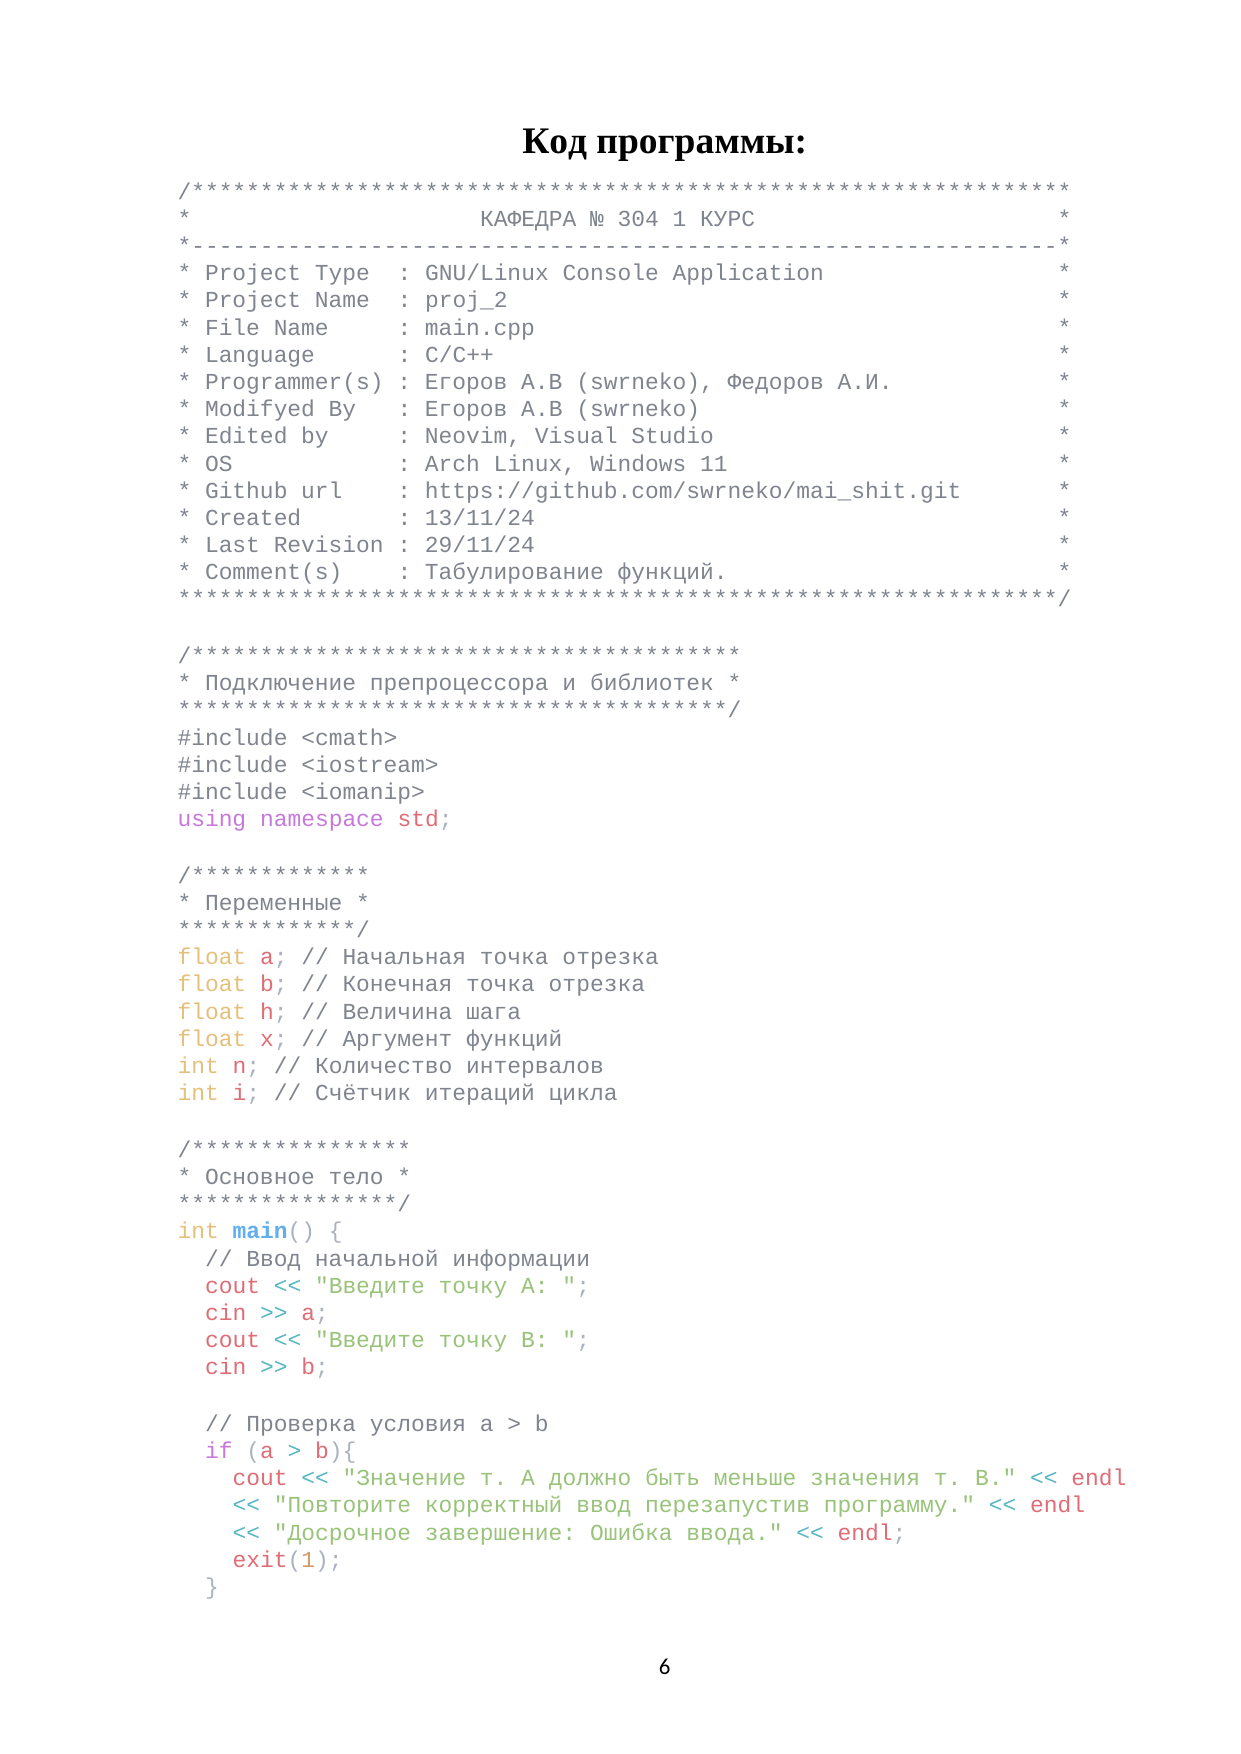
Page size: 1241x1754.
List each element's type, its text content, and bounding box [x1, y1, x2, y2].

text cin >> b; [177, 1356, 1152, 1382]
text * OS : Arch Linux, Windows 11 * [177, 452, 1152, 478]
text * Project Type : GNU/Linux Console Application * [177, 262, 1152, 287]
text cin >> a; [177, 1301, 1152, 1327]
text cout << "Значение т. A должно быть меньше значения т. B." << endl [177, 1467, 1152, 1492]
text if (a > b){ [177, 1439, 1152, 1465]
text } [177, 1575, 1152, 1601]
text float b; // Конечная точка отрезка [177, 973, 1152, 999]
text * Created : 13/11/24 * [177, 506, 1152, 532]
text /**************************************** [177, 644, 1152, 670]
text // Проверка условия a > b [177, 1412, 1152, 1438]
text cout << "Введите точку А: "; [177, 1274, 1152, 1300]
text * Modifyed By : Егоров А.В (swrneko) * [177, 397, 1152, 423]
text /**************************************************************** [177, 180, 1152, 206]
text *---------------------------------------------------------------* [177, 234, 1152, 260]
text float h; // Величина шага [177, 1000, 1152, 1026]
text * Основное тело * [177, 1165, 1152, 1191]
text using namespace std; [177, 807, 1152, 833]
text #include <iomanip> [177, 780, 1152, 806]
text ****************************************************************/ [177, 588, 1152, 614]
text << "Досрочное завершение: Ошибка ввода." << endl; [177, 1521, 1152, 1547]
text * Comment(s) : Табулирование функций. * [177, 561, 1152, 587]
text float a; // Начальная точка отрезка [177, 946, 1152, 972]
text * КАФЕДРА № 304 1 КУРС * [177, 207, 1152, 233]
text #include <iostream> [177, 753, 1152, 779]
text #include <cmath> [177, 726, 1152, 752]
text * Last Revision : 29/11/24 * [177, 533, 1152, 559]
text float x; // Аргумент функций [177, 1027, 1152, 1053]
text * Переменные * [177, 891, 1152, 917]
text cout << "Введите точку B: "; [177, 1328, 1152, 1354]
text exit(1); [177, 1548, 1152, 1574]
text /************* [177, 864, 1152, 890]
text // Ввод начальной информации [177, 1247, 1152, 1273]
text Код программы: [177, 118, 1152, 161]
text ****************/ [177, 1192, 1152, 1218]
text * Github url : https://github.com/swrneko/mai_shit.git * [177, 479, 1152, 505]
text int main() { [177, 1220, 1152, 1246]
text * Project Name : proj_2 * [177, 289, 1152, 315]
text int i; // Счётчик итераций цикла [177, 1082, 1152, 1107]
text * Подключение препроцессора и библиотек * [177, 672, 1152, 697]
text * Language : C/C++ * [177, 343, 1152, 369]
text * Programmer(s) : Егоров А.В (swrneko), Федоров А.И. * [177, 370, 1152, 396]
text << "Повторите корректный ввод перезапустив программу." << endl [177, 1494, 1152, 1520]
text *************/ [177, 918, 1152, 944]
text /**************** [177, 1138, 1152, 1164]
text ****************************************/ [177, 699, 1152, 725]
text int n; // Количество интервалов [177, 1054, 1152, 1080]
text * Edited by : Neovim, Visual Studio * [177, 425, 1152, 451]
text * File Name : main.cpp * [177, 316, 1152, 342]
